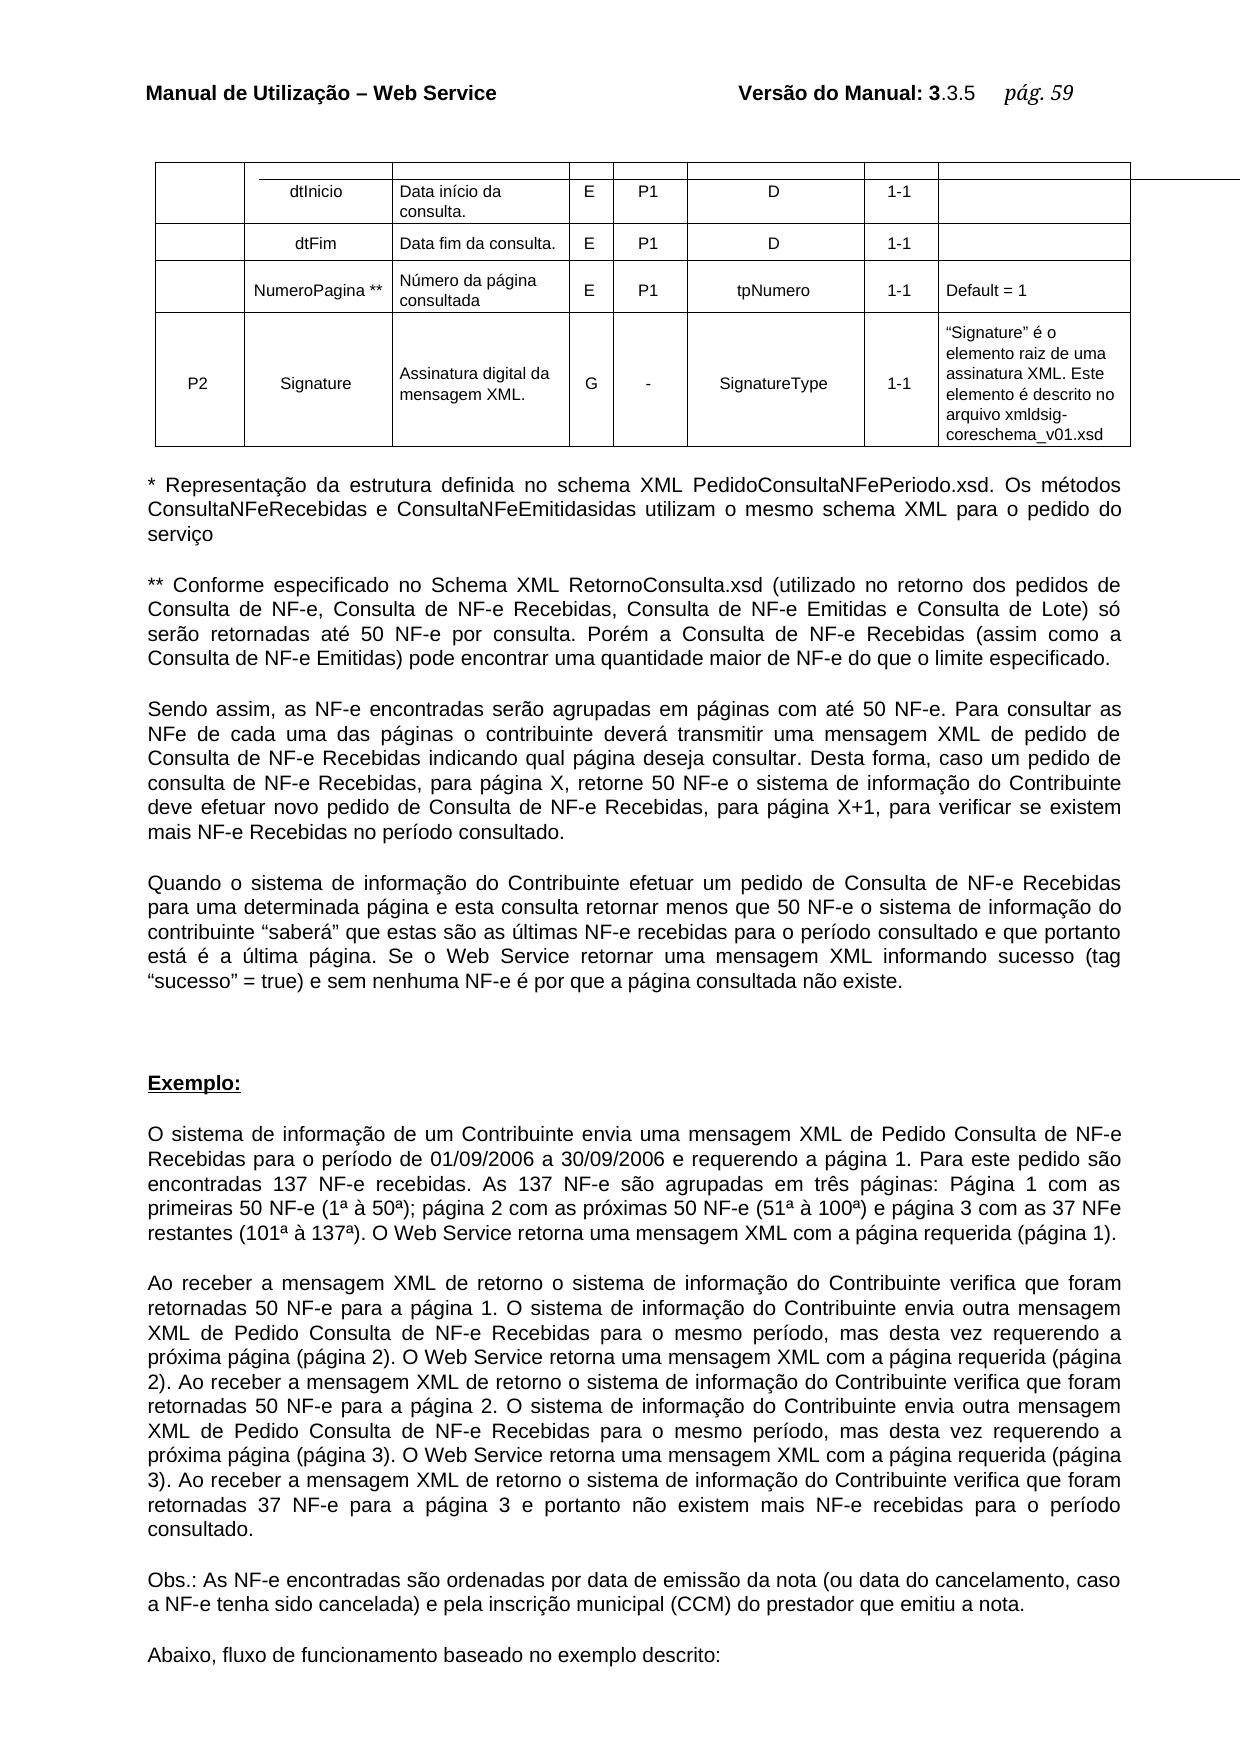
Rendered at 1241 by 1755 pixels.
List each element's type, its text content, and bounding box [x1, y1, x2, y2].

table_cell P1 [614, 261, 687, 312]
table_cell P1 [614, 180, 687, 223]
text Sendo assim, as NF-e encontradas serão agrupadas em páginas com até 50 NF-e. Para consultar as NFe de cada uma das páginas o contribuinte deverá transmitir uma mensagem XML de pedido de Consulta de NF-e Recebidas indicando qual página deseja consultar. Desta forma, caso um pedido de consulta de NF-e Recebidas, para página X, retorne 50 NF-e o sistema de informação do Contribuinte deve efetuar novo pedido de Consulta de NF-e Recebidas, para página X+1, para verificar se existem mais NF-e Recebidas no período consultado. [147, 697, 1123, 844]
table_cell [865, 163, 938, 179]
table_cell P1 [614, 224, 687, 259]
table_cell dtFim [245, 224, 392, 259]
table_cell D [688, 180, 864, 223]
table_cell E [570, 224, 613, 259]
table_cell Data fim da consulta. [393, 224, 569, 259]
table_cell 1-1 [865, 261, 938, 312]
table_cell [156, 224, 244, 259]
table_cell Assinatura digital da mensagem XML. [393, 313, 569, 446]
table_cell G [570, 313, 613, 446]
text Obs.: As NF-e encontradas são ordenadas por data de emissão da nota (ou data do cancelamento, caso a NF-e tenha sido cancelada) e pela inscrição municipal (CCM) do prestador que emitiu a nota. [147, 1568, 1123, 1616]
table_cell 1-1 [865, 313, 938, 446]
table_cell [939, 180, 1130, 223]
text Quando o sistema de informação do Contribuinte efetuar um pedido de Consulta de NF-e Recebidas para uma determinada página e esta consulta retornar menos que 50 NF-e o sistema de informação do contribuinte “saberá” que estas são as últimas NF-e recebidas para o período consultado e que portanto está é a última página. Se o Web Service retornar uma mensagem XML informando sucesso (tag “sucesso” = true) e sem nenhuma NF-e é por que a página consultada não existe. [147, 870, 1123, 993]
table_cell Data início da consulta. [393, 180, 569, 223]
table_cell [156, 261, 244, 312]
table_cell SignatureType [688, 313, 864, 446]
table_cell Número da página consultada [393, 261, 569, 312]
text O sistema de informação de um Contribuinte envia uma mensagem XML de Pedido Consulta de NF-e Recebidas para o período de 01/09/2006 a 30/09/2006 e requerendo a página 1. Para este pedido são encontradas 137 NF-e recebidas. As 137 NF-e são agrupadas em três páginas: Página 1 com as primeiras 50 NF-e (1ª à 50ª); página 2 com as próximas 50 NF-e (51ª à 100ª) e página 3 com as 37 NFe restantes (101ª à 137ª). O Web Service retorna uma mensagem XML com a página requerida (página 1). [147, 1122, 1123, 1244]
text * Representação da estrutura definida no schema XML PedidoConsultaNFePeriodo.xsd. Os métodos ConsultaNFeRecebidas e ConsultaNFeEmitidasidas utilizam o mesmo schema XML para o pedido do serviço [147, 473, 1123, 546]
table_cell [614, 163, 687, 179]
table_cell [393, 163, 569, 179]
table_cell [156, 163, 244, 223]
text Ao receber a mensagem XML de retorno o sistema de informação do Contribuinte verifica que foram retornadas 50 NF-e para a página 1. O sistema de informação do Contribuinte envia outra mensagem XML de Pedido Consulta de NF-e Recebidas para o mesmo período, mas desta vez requerendo a próxima página (página 2). O Web Service retorna uma mensagem XML com a página requerida (página 2). Ao receber a mensagem XML de retorno o sistema de informação do Contribuinte verifica que foram retornadas 50 NF-e para a página 2. O sistema de informação do Contribuinte envia outra mensagem XML de Pedido Consulta de NF-e Recebidas para o mesmo período, mas desta vez requerendo a próxima página (página 3). O Web Service retorna uma mensagem XML com a página requerida (página 3). Ao receber a mensagem XML de retorno o sistema de informação do Contribuinte verifica que foram retornadas 37 NF-e para a página 3 e portanto não existem mais NF-e recebidas para o período consultado. [147, 1271, 1123, 1541]
table_cell P2 [156, 313, 244, 446]
table_cell “Signature” é o elemento raiz de uma assinatura XML. Este elemento é descrito no arquivo xmldsig- coreschema_v01.xsd [939, 313, 1130, 446]
table_cell Default = 1 [939, 261, 1130, 312]
table_cell E [570, 180, 613, 223]
table_cell 1-1 [865, 224, 938, 259]
table_cell D [688, 224, 864, 259]
text ** Conforme especificado no Schema XML RetornoConsulta.xsd (utilizado no retorno dos pedidos de Consulta de NF-e, Consulta de NF-e Recebidas, Consulta de NF-e Emitidas e Consulta de Lote) só serão retornadas até 50 NF-e por consulta. Porém a Consulta de NF-e Recebidas (assim como a Consulta de NF-e Emitidas) pode encontrar uma quantidade maior de NF-e do que o limite especificado. [147, 572, 1123, 670]
table_cell - [614, 313, 687, 446]
text Abaixo, fluxo de funcionamento baseado no exemplo descrito: [147, 1643, 1123, 1667]
table_cell 1-1 [865, 180, 938, 223]
table_cell dtInicio [245, 163, 392, 223]
table_cell Signature [245, 313, 392, 446]
table_cell [570, 163, 613, 179]
table_cell [688, 163, 864, 179]
text Exemplo: [147, 1071, 1131, 1094]
table_cell [939, 163, 1130, 179]
table_cell [939, 224, 1130, 259]
table_cell E [570, 261, 613, 312]
table_cell tpNumero [688, 261, 864, 312]
table_cell NumeroPagina ** [245, 261, 392, 312]
